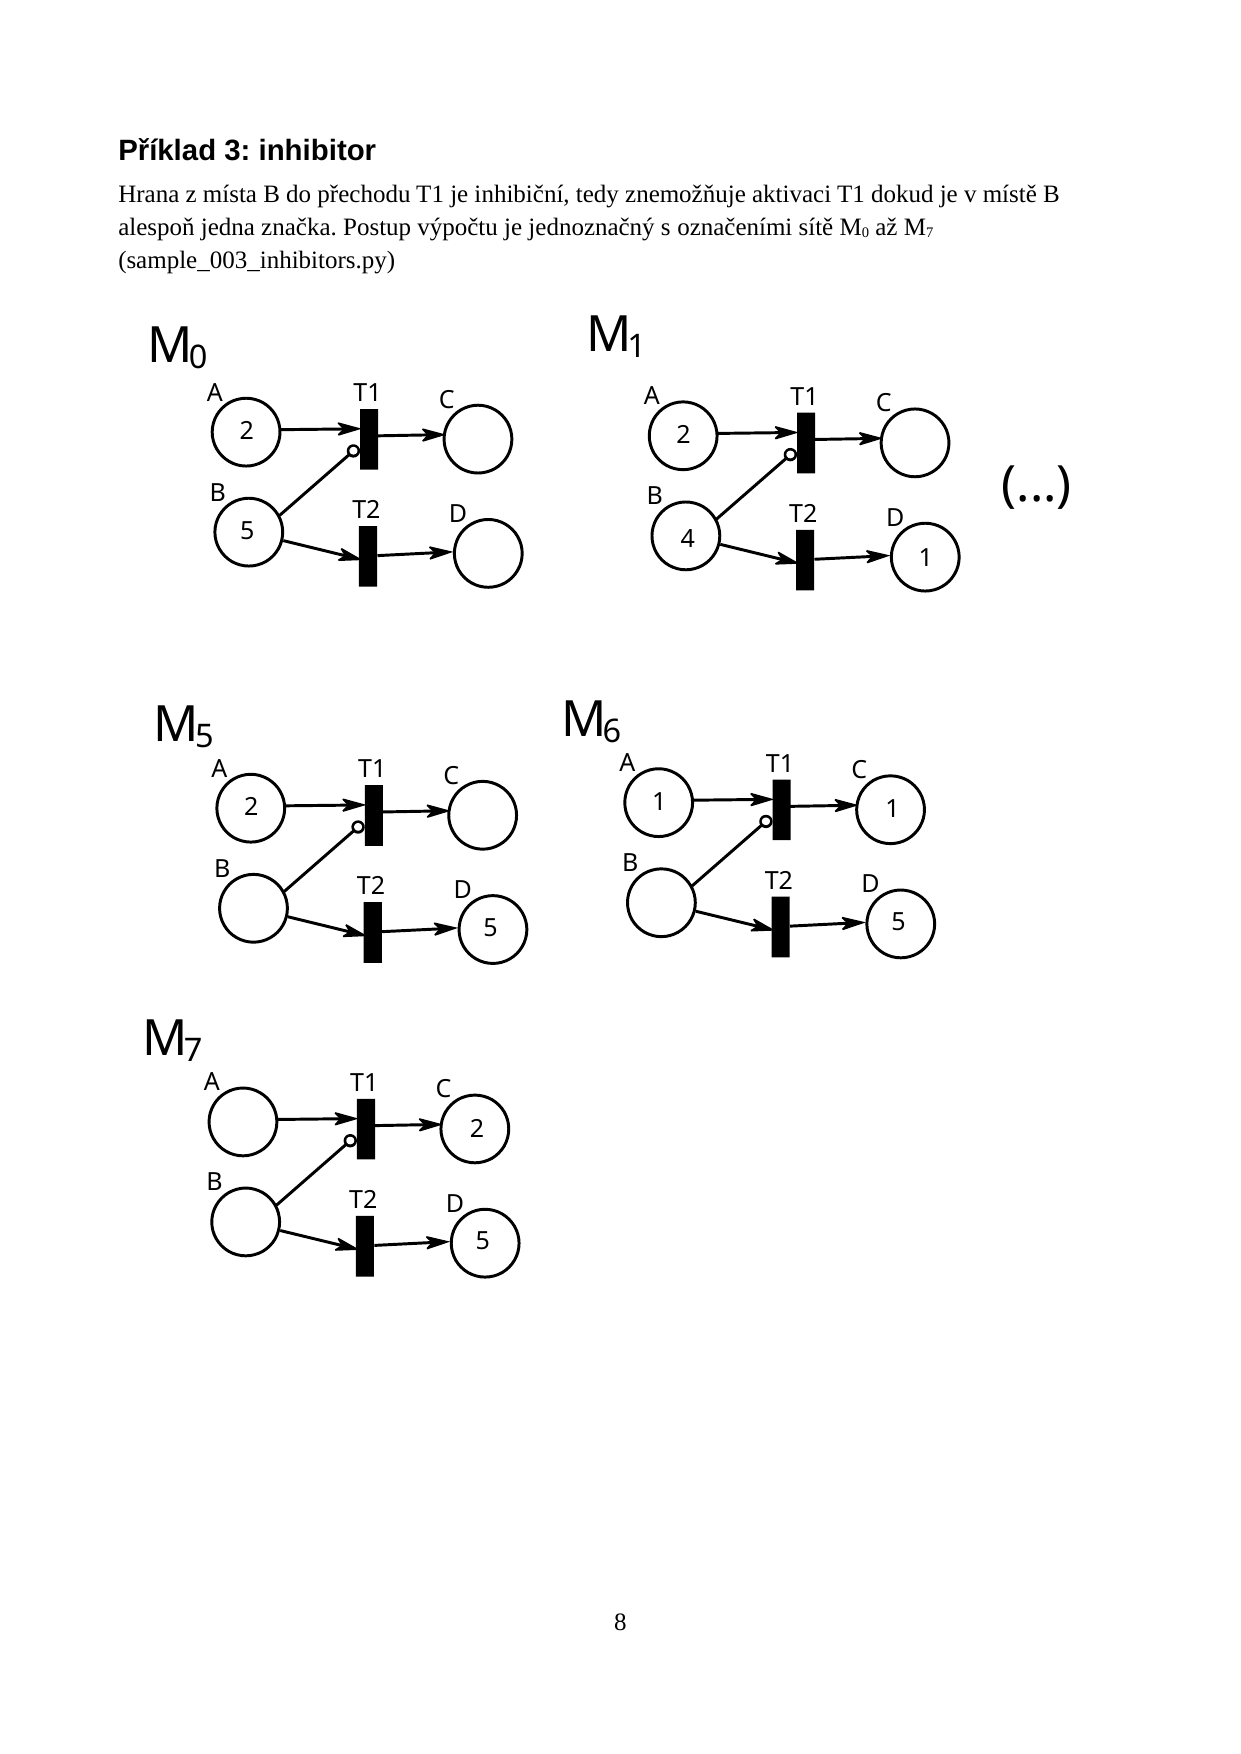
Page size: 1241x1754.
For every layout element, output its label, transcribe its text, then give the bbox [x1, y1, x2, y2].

subtitle Příklad 3: inhibitor [118, 133, 1122, 166]
text Hrana z místa B do přechodu T1 je inhibiční, tedy znemožňuje aktivaci T1 dokud je v místě B alespoň jedna značka. Postup výpočtu je jednoznačný s označeními sítě M0 až M7 (sample_003_inhibitors.py) [118, 179, 1122, 274]
